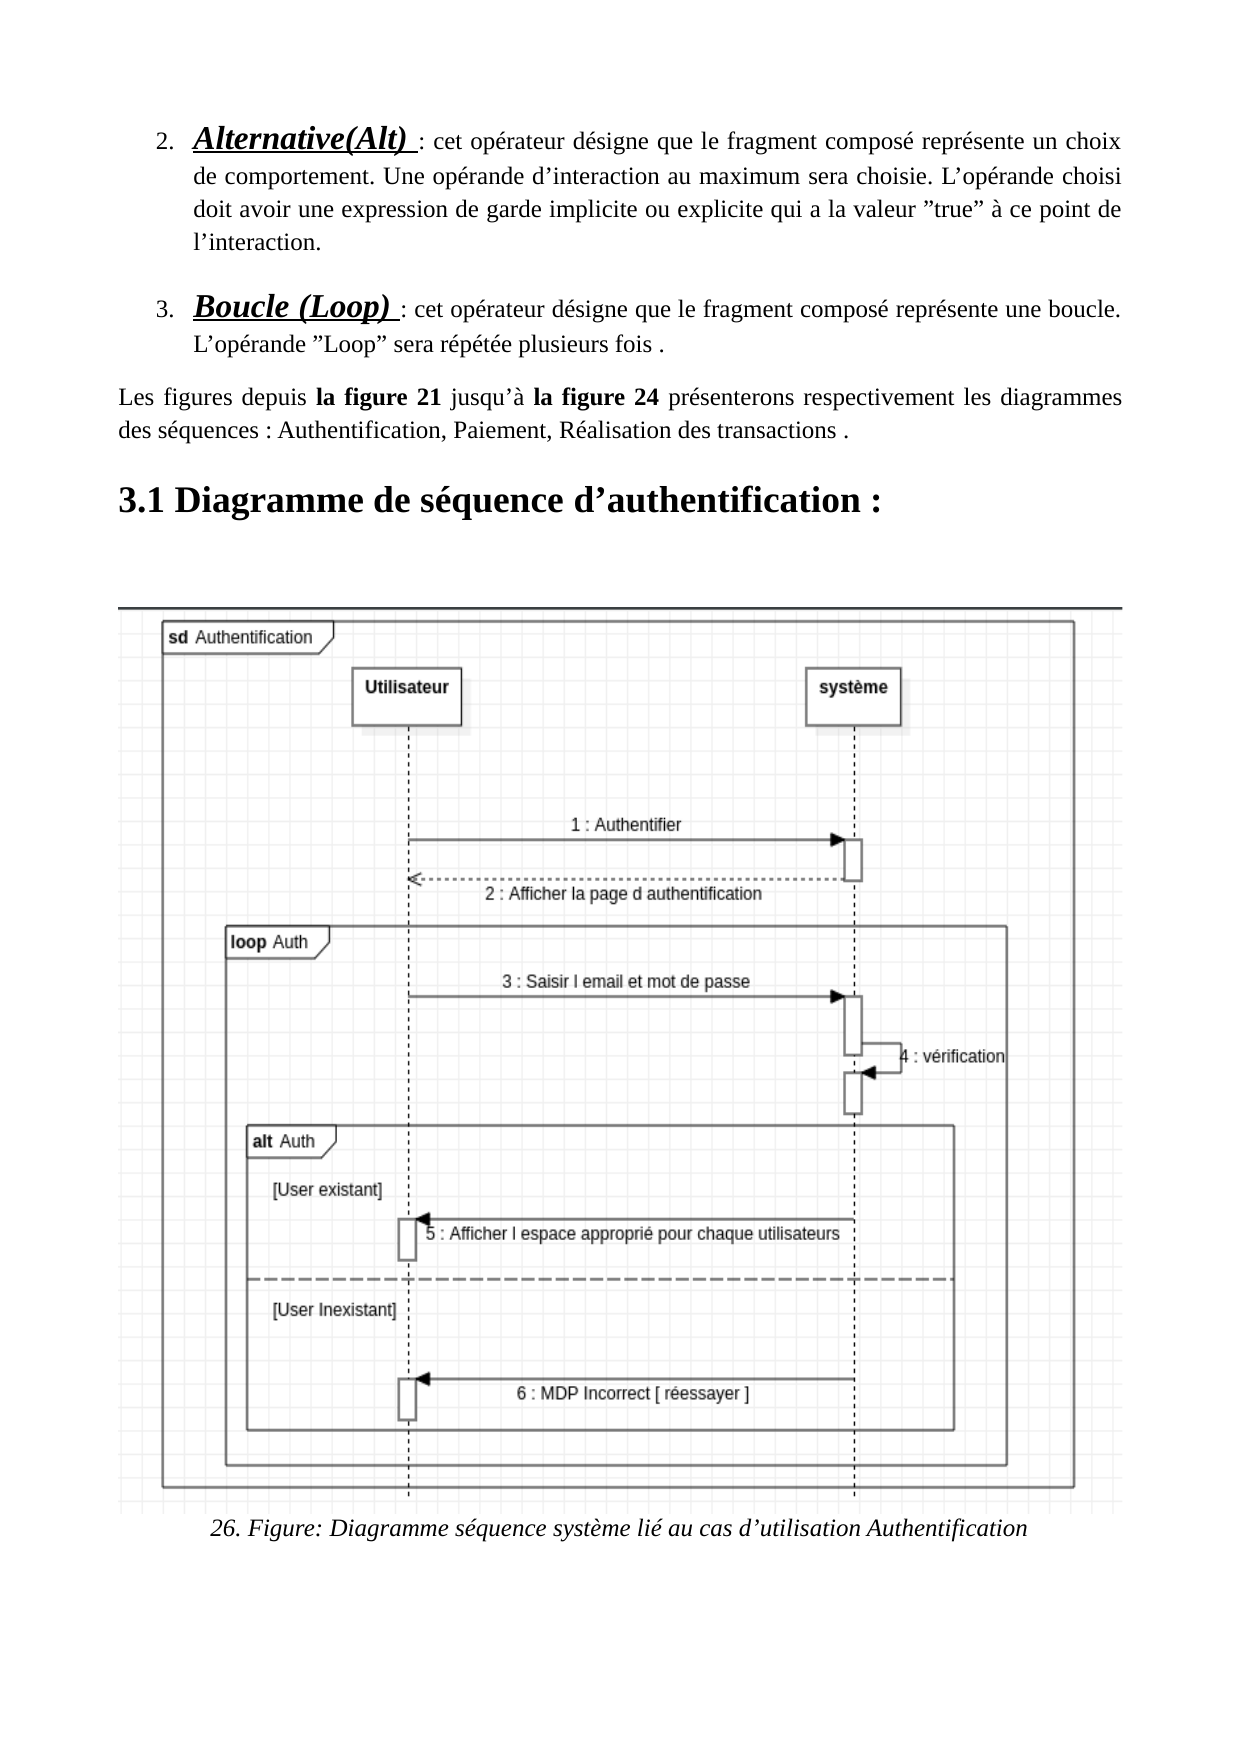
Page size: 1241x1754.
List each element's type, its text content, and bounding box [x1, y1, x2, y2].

text 26. Figure: Diagramme séquence système lié au cas d’utilisation Authentification [118, 1514, 1122, 1542]
picture [118, 607, 1123, 1514]
list Boucle (Loop) : cet opérateur désigne que le fragment composé représente une boucle. L’opérande ”Loop” sera répétée plusieurs fois . [156, 286, 1122, 358]
list Alternative(Alt) : cet opérateur désigne que le fragment composé représente un choix de comportement. Une opérande d’interaction au maximum sera choisie. L’opérande choisi doit avoir une expression de garde implicite ou explicite qui a la valeur ”true” à ce point de l’interaction. [156, 118, 1122, 256]
text Les figures depuis la figure 21 jusqu’à la figure 24 présenterons respectivement les diagrammes des séquences : Authentification, Paiement, Réalisation des transactions . [118, 382, 1122, 444]
subtitle 3.1 Diagramme de séquence d’authentification : [118, 478, 1122, 521]
